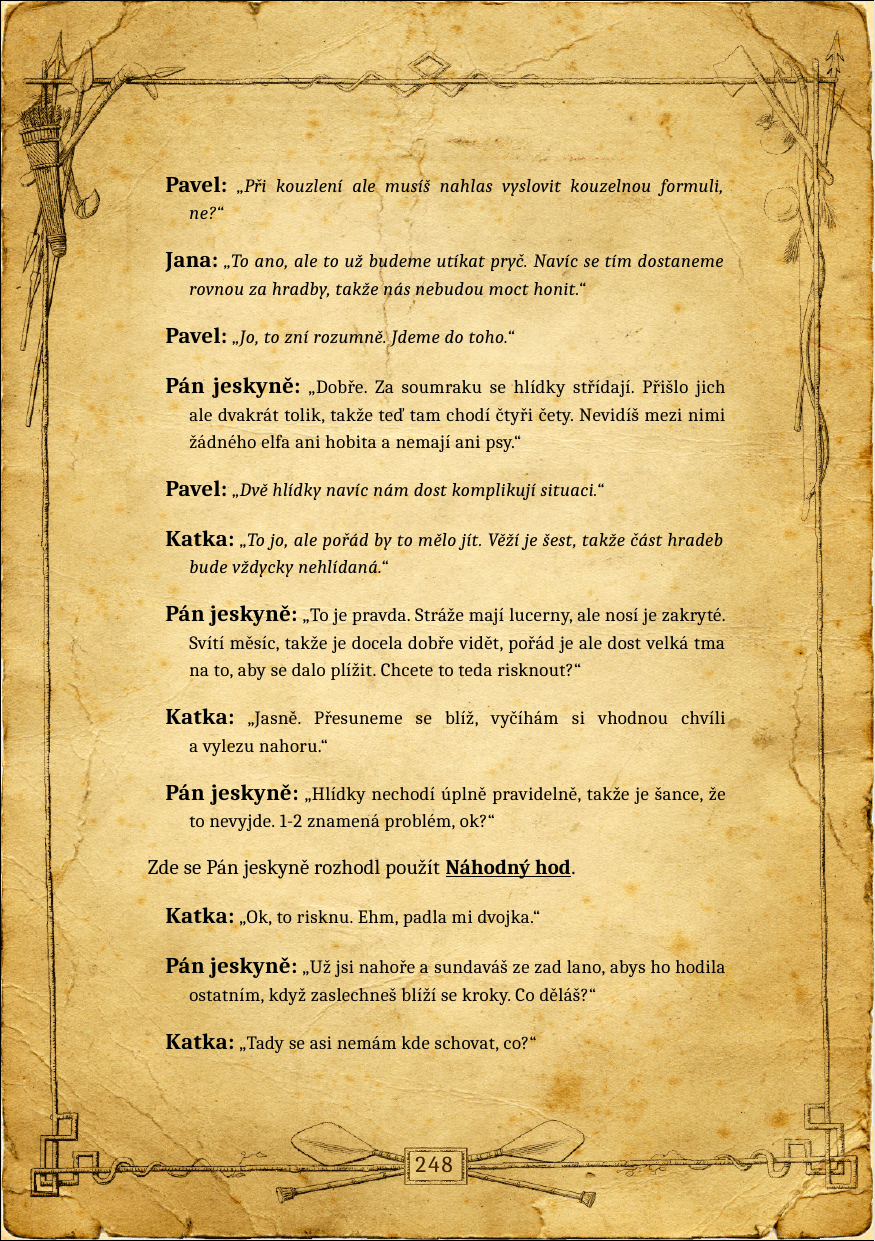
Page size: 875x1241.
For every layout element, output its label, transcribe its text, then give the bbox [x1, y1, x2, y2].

text Pán jeskyně: „To je pravda. Stráže mají lucerny, ale nosí je zakryté. Svítí měsíc, takže je docela dobře vidět, pořád je ale dost velká tma na to, aby se dalo plížit. Chcete to teda risknout?“ [165, 602, 726, 681]
text Pán jeskyně: „Dobře. Za soumraku se hlídky střídají. Přišlo jich ale dvakrát tolik, takže teď tam chodí čtyři čety. Nevidíš mezi nimi žádného elfa ani hobita a⁠ nemají ani psy.“ [165, 373, 726, 453]
text Jana: „To ano, ale to už budeme utíkat pryč. Navíc se tím dostaneme rovnou za hradby, takže nás nebudou moct honit.“ [165, 247, 726, 300]
text Pán jeskyně: „Hlídky nechodí úplně pravidelně, takže je šance, že to nevyjde. 1-2 znamená problém, ok?“ [165, 780, 726, 833]
text Pavel: „Jo, to zní rozumně. Jdeme do toho.“ [165, 323, 726, 349]
text Katka: „Ok, to risknu. Ehm, padla mi dvojka.“ [165, 903, 726, 929]
text Katka: „To jo, ale pořád by to mělo jít. Věží je šest, takže část hradeb bude vždycky nehlídaná.“ [165, 526, 726, 578]
picture [1, 1, 874, 1240]
text Pán jeskyně: „Už jsi nahoře a⁠ sundaváš ze zad lano, abys ho hodila ostatním, když zaslechneš blíží se kroky. Co děláš?“ [165, 953, 726, 1006]
text Katka: „Tady se asi nemám kde schovat, co?“ [165, 1029, 726, 1055]
text Katka: „Jasně. Přesuneme se blíž, vyčíhám si vhodnou chvíli a⁠ vylezu nahoru.“ [165, 704, 726, 757]
text Pavel: „Dvě hlídky navíc nám dost komplikují situaci.“ [165, 476, 726, 502]
text Pavel: „Při kouzlení ale musíš nahlas vyslovit kouzelnou formuli, ne?“ [165, 172, 726, 224]
text Zde se Pán jeskyně rozhodl použít Náhodný hod. [148, 856, 726, 879]
